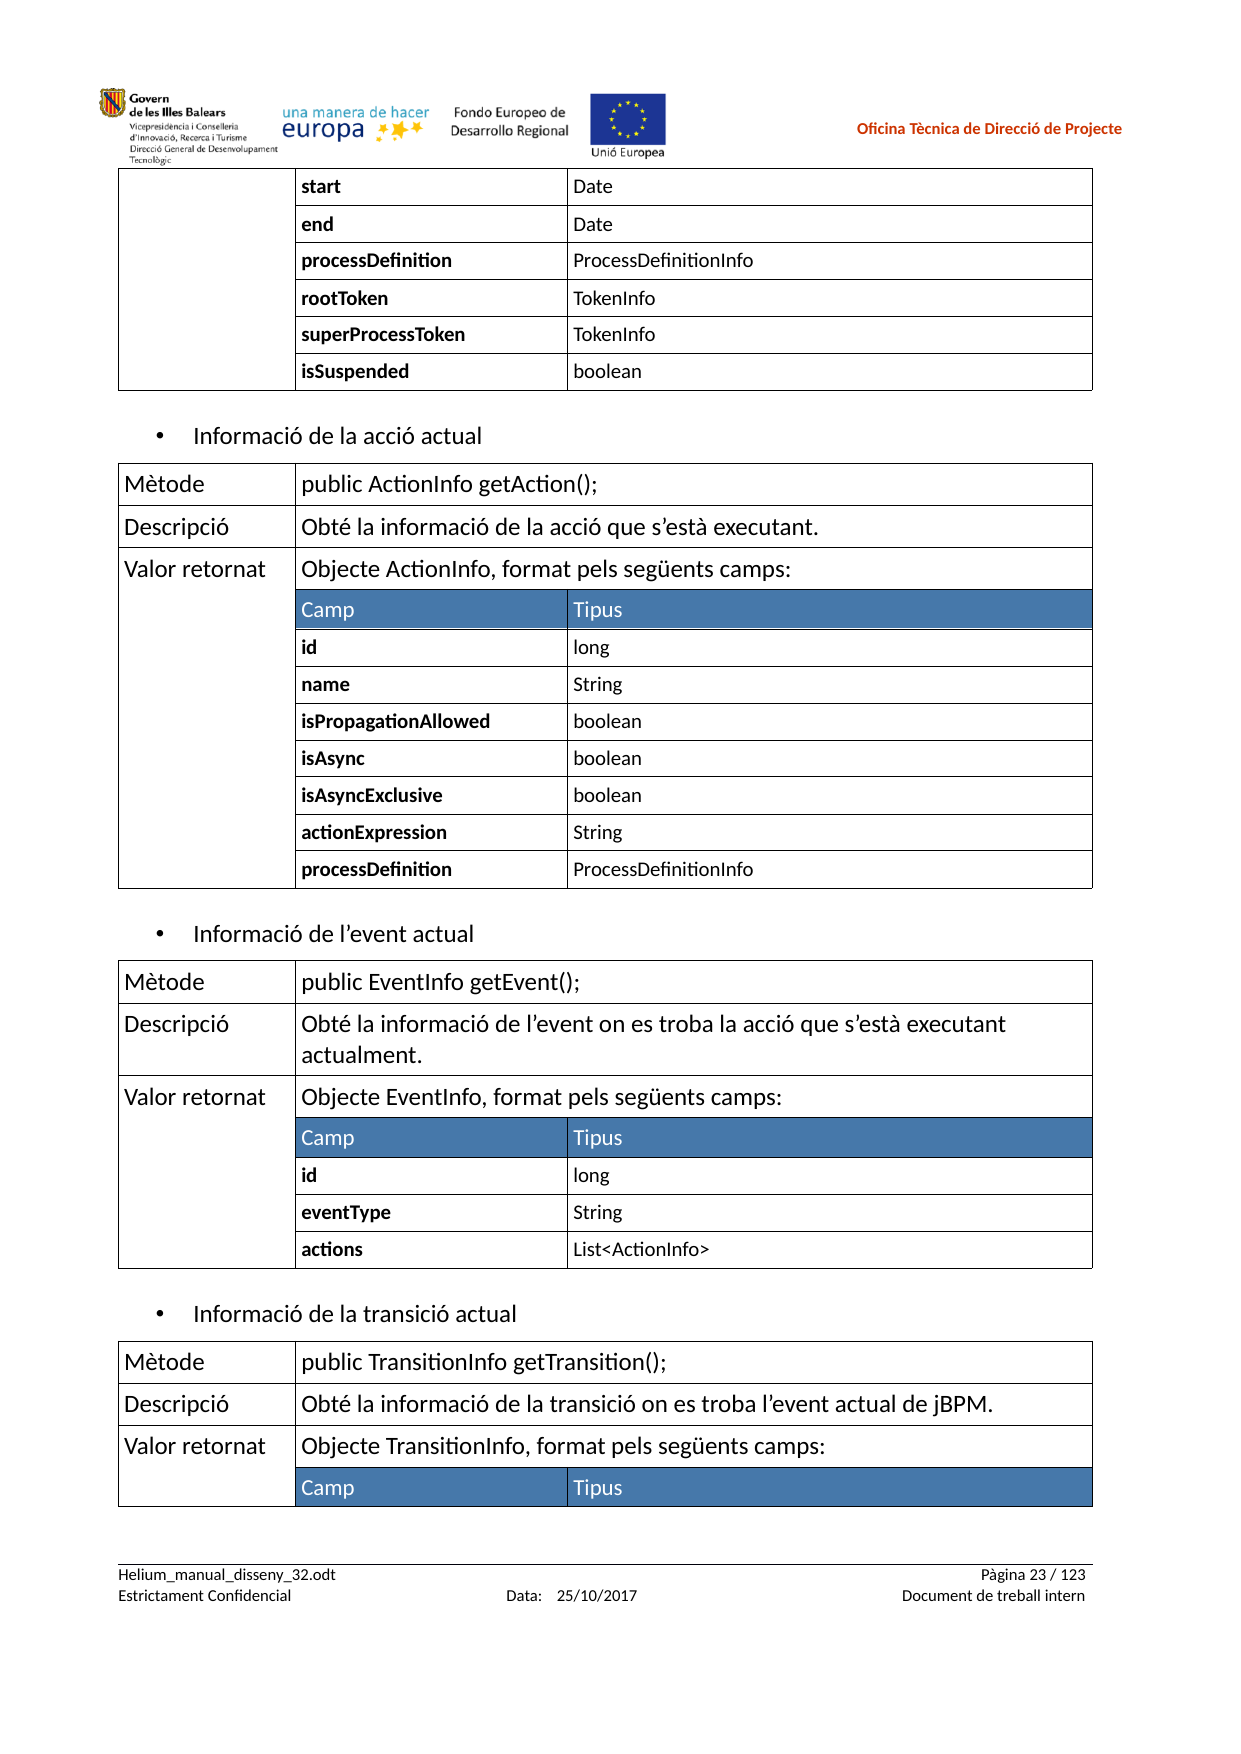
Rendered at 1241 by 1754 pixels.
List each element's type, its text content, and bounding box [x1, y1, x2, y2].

table_cell Tipus [568, 1468, 1092, 1506]
table_cell Objecte TransitionInfo, format pels següents camps: [296, 1426, 1092, 1467]
table_cell String [568, 667, 1092, 702]
table_cell start [296, 169, 567, 205]
table_cell id [296, 1158, 567, 1194]
table_cell List<ActionInfo> [568, 1232, 1092, 1268]
table_header public ActionInfo getAction(); [296, 464, 1092, 505]
table_cell Valor retornat [119, 548, 295, 887]
table_cell ProcessDefinitionInfo [568, 851, 1092, 887]
table_header Mètode [119, 464, 295, 505]
table_cell processDefinition [296, 851, 567, 887]
table_cell name [296, 667, 567, 702]
table_cell String [568, 1195, 1092, 1231]
table_cell isSuspended [296, 354, 567, 390]
table_cell eventType [296, 1195, 567, 1231]
table_cell Camp [296, 590, 567, 628]
table_cell end [296, 206, 567, 242]
table_cell TokenInfo [568, 280, 1092, 316]
table_cell boolean [568, 741, 1092, 776]
table_cell Camp [296, 1118, 567, 1157]
table_cell rootToken [296, 280, 567, 316]
table_cell Descripció [119, 506, 295, 547]
list Informació de la transició actual [156, 1298, 1122, 1329]
table_cell boolean [568, 704, 1092, 739]
table_cell Descripció [119, 1384, 295, 1425]
table_cell Tipus [568, 590, 1092, 628]
table_header public TransitionInfo getTransition(); [296, 1342, 1092, 1383]
list Informació de l’event actual [156, 918, 1122, 948]
table_cell id [296, 630, 567, 666]
table_cell Obté la informació de la transició on es troba l’event actual de jBPM. [296, 1384, 1092, 1425]
table_cell isAsyncExclusive [296, 777, 567, 813]
table_cell long [568, 630, 1092, 666]
table_header Mètode [119, 1342, 295, 1383]
table_cell actionExpression [296, 815, 567, 850]
table_cell Descripció [119, 1004, 295, 1075]
table_cell actions [296, 1232, 567, 1268]
table_cell Valor retornat [119, 1076, 295, 1268]
table_cell Objecte EventInfo, format pels següents camps: [296, 1076, 1092, 1117]
table_cell Obté la informació de la acció que s’està executant. [296, 506, 1092, 547]
table_cell String [568, 815, 1092, 850]
table_cell Valor retornat [119, 1426, 295, 1506]
table_cell Obté la informació de l’event on es troba la acció que s’està executant actualment. [296, 1004, 1092, 1075]
table_cell processDefinition [296, 243, 567, 279]
table_cell boolean [568, 354, 1092, 390]
table_header public EventInfo getEvent(); [296, 961, 1092, 1002]
table_cell TokenInfo [568, 317, 1092, 353]
table_cell Date [568, 169, 1092, 205]
table_cell isAsync [296, 741, 567, 776]
table_header Mètode [119, 961, 295, 1002]
picture [99, 87, 668, 166]
table_cell ProcessDefinitionInfo [568, 243, 1092, 279]
table_cell Date [568, 206, 1092, 242]
table_cell isPropagationAllowed [296, 704, 567, 739]
table_cell boolean [568, 777, 1092, 813]
list Informació de la acció actual [156, 420, 1122, 451]
table_cell superProcessToken [296, 317, 567, 353]
table_cell Camp [296, 1468, 567, 1506]
table_cell long [568, 1158, 1092, 1194]
table_cell Objecte ActionInfo, format pels següents camps: [296, 548, 1092, 589]
table_cell [119, 169, 295, 390]
table_cell Tipus [568, 1118, 1092, 1157]
